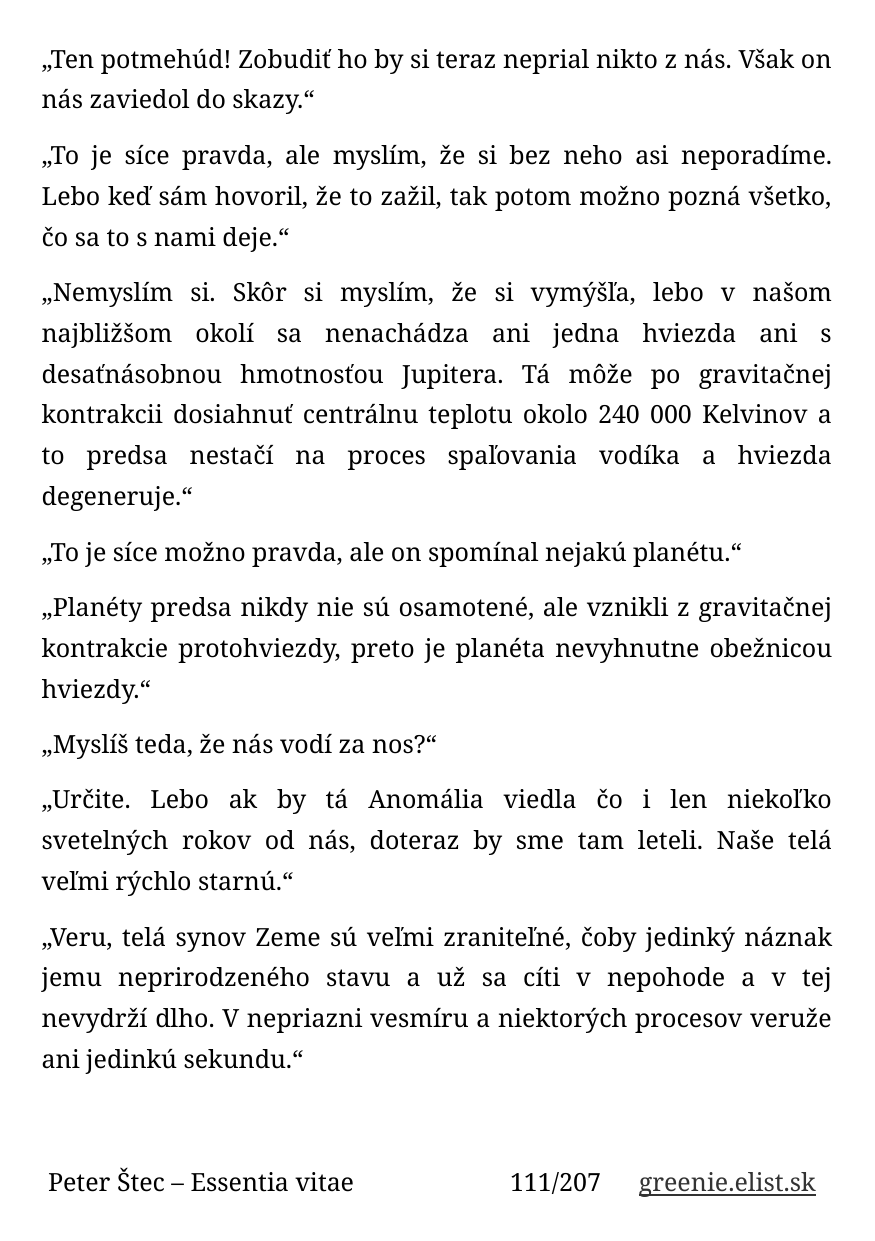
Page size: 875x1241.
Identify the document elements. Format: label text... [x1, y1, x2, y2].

text „Planéty predsa nikdy nie sú osamotené, ale vznikli z gravitačnej kontrakcie protohviezdy, preto je planéta nevyhnutne obežnicou hviezdy.“ [41, 590, 833, 705]
text „Nemyslím si. Skôr si myslím, že si vymýšľa, lebo v našom najbližšom okolí sa nenachádza ani jedna hviezda ani s desaťnásobnou hmotnosťou Jupitera. Tá môže po gravitačnej kontrakcii dosiahnuť centrálnu teplotu okolo 240 000 Kelvinov a to predsa nestačí na proces spaľovania vodíka a hviezda degeneruje.“ [41, 275, 833, 513]
text „To je síce pravda, ale myslím, že si bez neho asi neporadíme. Lebo keď sám hovoril, že to zažil, tak potom možno pozná všetko, čo sa to s nami deje.“ [41, 138, 833, 253]
text „Myslíš teda, že nás vodí za nos?“ [41, 727, 833, 761]
text „Veru, telá synov Zeme sú veľmi zraniteľné, čoby jedinký náznak jemu neprirodzeného stavu a už sa cíti v nepohode a v tej nevydrží dlho. V nepriazni vesmíru a niektorých procesov veruže ani jedinkú sekundu.“ [41, 919, 833, 1076]
text „Určite. Lebo ak by tá Anomália viedla čo i len niekoľko svetelných rokov od nás, doteraz by sme tam leteli. Naše telá veľmi rýchlo starnú.“ [41, 782, 833, 898]
text „To je síce možno pravda, ale on spomínal nejakú planétu.“ [41, 534, 833, 568]
text „Ten potmehúd! Zobudiť ho by si teraz neprial nikto z nás. Však on nás zaviedol do skazy.“ [41, 41, 833, 116]
